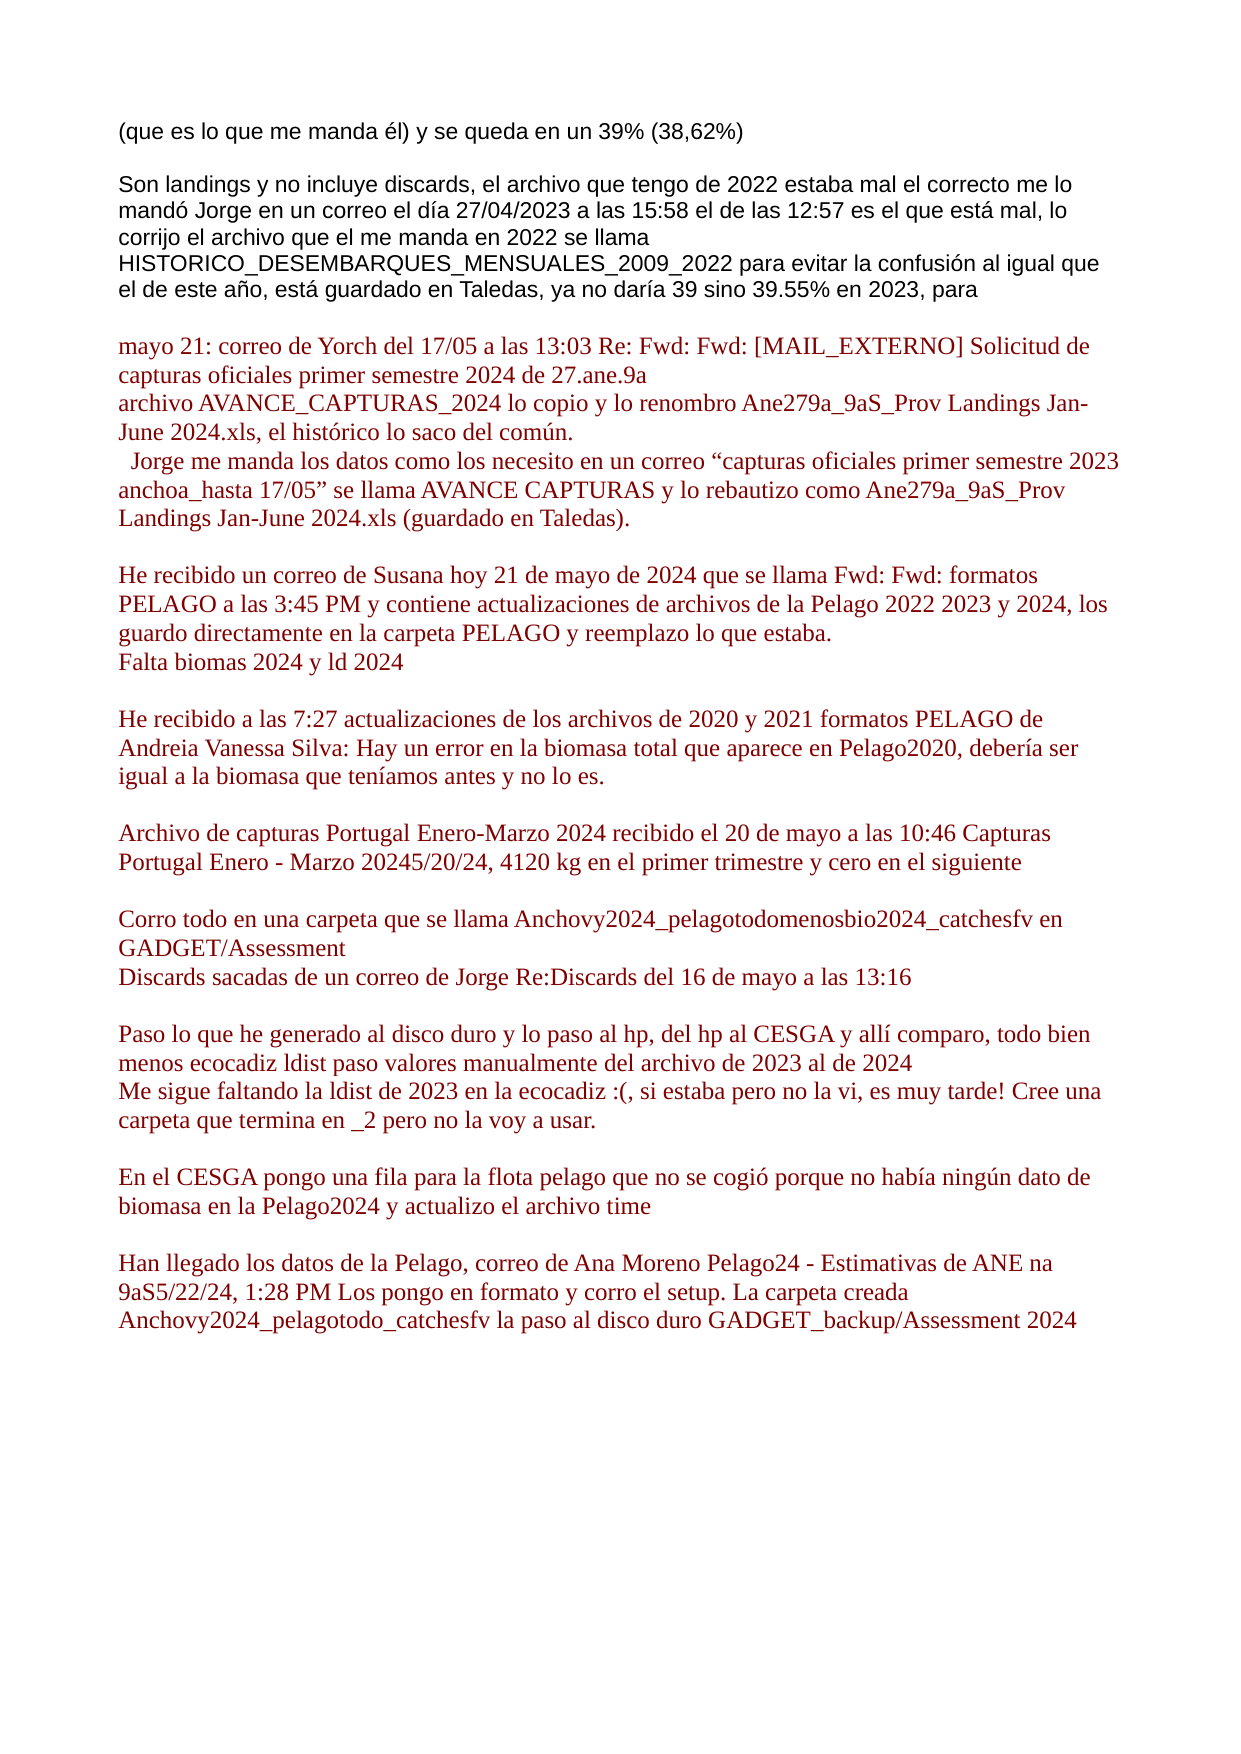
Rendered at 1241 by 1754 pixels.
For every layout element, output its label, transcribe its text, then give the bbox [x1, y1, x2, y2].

text Discards sacadas de un correo de Jorge Re:Discards del 16 de mayo a las 13:16 [118, 962, 1122, 991]
text He recibido a las 7:27 actualizaciones de los archivos de 2020 y 2021 formatos PELAGO de Andreia Vanessa Silva: Hay un error en la biomasa total que aparece en Pelago2020, debería ser igual a la biomasa que teníamos antes y no lo es. [118, 704, 1122, 790]
text Paso lo que he generado al disco duro y lo paso al hp, del hp al CESGA y allí comparo, todo bien menos ecocadiz ldist paso valores manualmente del archivo de 2023 al de 2024 [118, 1019, 1122, 1076]
text mayo 21: correo de Yorch del 17/05 a las 13:03 Re: Fwd: Fwd: [MAIL_EXTERNO] Solicitud de capturas oficiales primer semestre 2024 de 27.ane.9a [118, 331, 1122, 388]
text Falta biomas 2024 y ld 2024 [118, 647, 1122, 676]
text Son landings y no incluye discards, el archivo que tengo de 2022 estaba mal el correcto me lo mandó Jorge en un correo el día 27/04/2023 a las 15:58 el de las 12:57 es el que está mal, lo corrijo el archivo que el me manda en 2022 se llama HISTORICO_DESEMBARQUES_MENSUALES_2009_2022 para evitar la confusión al igual que el de este año, está guardado en Taledas, ya no daría 39 sino 39.55% en 2023, para [118, 171, 1122, 303]
text Jorge me manda los datos como los necesito en un correo “capturas oficiales primer semestre 2023 anchoa_hasta 17/05” se llama AVANCE CAPTURAS y lo rebautizo como Ane279a_9aS_Prov Landings Jan-June 2024.xls (guardado en Taledas). [118, 446, 1122, 532]
text archivo AVANCE_CAPTURAS_2024 lo copio y lo renombro Ane279a_9aS_Prov Landings Jan-June 2024.xls, el histórico lo saco del común. [118, 388, 1122, 446]
text (que es lo que me manda él) y se queda en un 39% (38,62%) [118, 118, 1122, 144]
text Archivo de capturas Portugal Enero-Marzo 2024 recibido el 20 de mayo a las 10:46 Capturas Portugal Enero - Marzo 20245/20/24, 4120 kg en el primer trimestre y cero en el siguiente [118, 818, 1122, 876]
text He recibido un correo de Susana hoy 21 de mayo de 2024 que se llama Fwd: Fwd: formatos PELAGO a las 3:45 PM y contiene actualizaciones de archivos de la Pelago 2022 2023 y 2024, los guardo directamente en la carpeta PELAGO y reemplazo lo que estaba. [118, 561, 1122, 647]
text Corro todo en una carpeta que se llama Anchovy2024_pelagotodomenosbio2024_catchesfv en GADGET/Assessment [118, 904, 1122, 962]
text Me sigue faltando la ldist de 2023 en la ecocadiz :(, si estaba pero no la vi, es muy tarde! Cree una carpeta que termina en _2 pero no la voy a usar. [118, 1076, 1122, 1134]
text Han llegado los datos de la Pelago, correo de Ana Moreno Pelago24 - Estimativas de ANE na 9aS5/22/24, 1:28 PM Los pongo en formato y corro el setup. La carpeta creada Anchovy2024_pelagotodo_catchesfv la paso al disco duro GADGET_backup/Assessment 2024 [118, 1248, 1122, 1334]
text En el CESGA pongo una fila para la flota pelago que no se cogió porque no había ningún dato de biomasa en la Pelago2024 y actualizo el archivo time [118, 1162, 1122, 1220]
